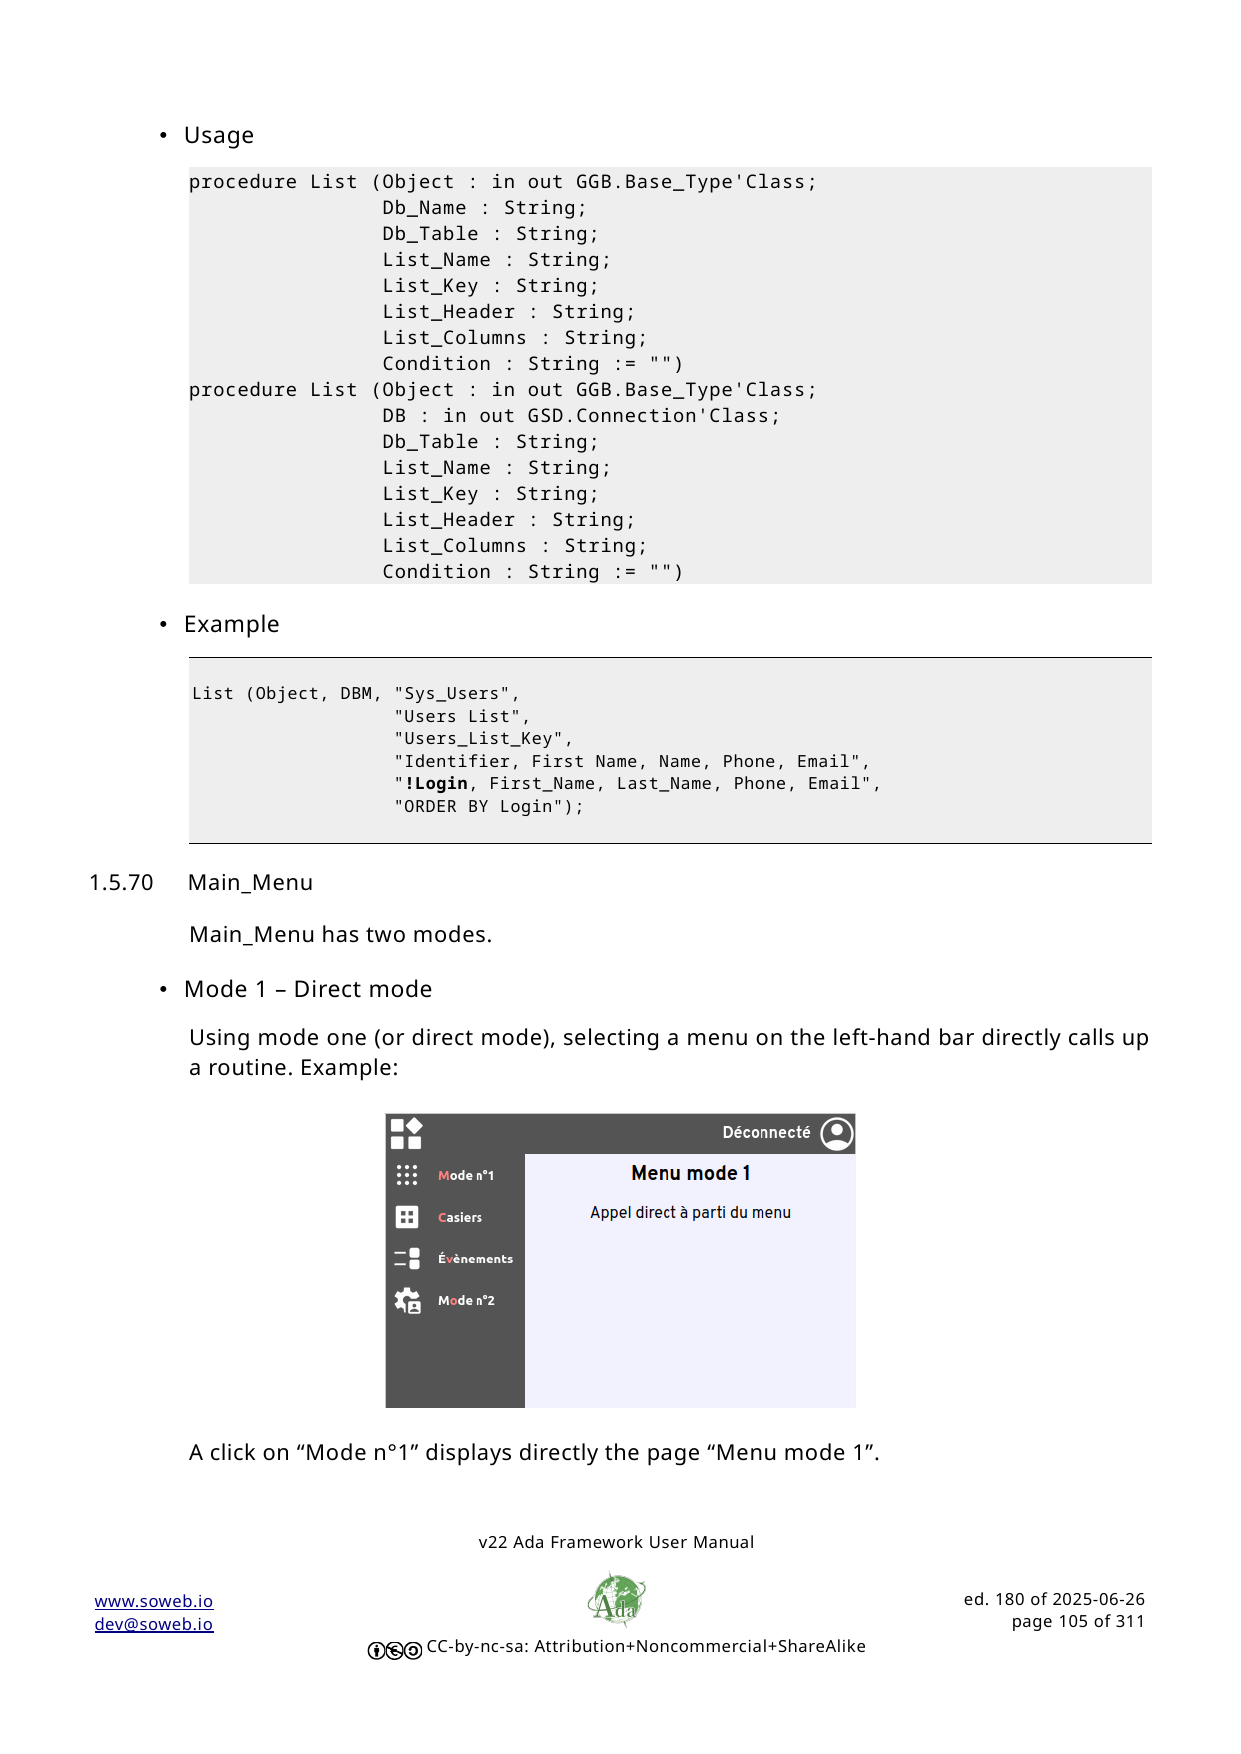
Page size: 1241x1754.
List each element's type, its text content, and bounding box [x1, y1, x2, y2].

text Condition : String := "") [189, 350, 1152, 376]
text List_Header : String; [189, 298, 1152, 324]
picture [384, 1111, 856, 1408]
text List_Key : String; [189, 480, 1152, 506]
text Main_Menu has two modes. [189, 919, 1152, 949]
text Db_Table : String; [189, 428, 1152, 454]
subtitle Main_Menu [88, 866, 1152, 907]
text procedure List (Object : in out GGB.Base_Type'Class; [189, 376, 1152, 402]
text List_Header : String; [189, 506, 1152, 532]
text Condition : String := "") [189, 558, 1152, 584]
text DB : in out GSD.Connection'Class; [189, 402, 1152, 428]
list "ORDER BY Login"); [189, 792, 1152, 843]
text List_Columns : String; [189, 324, 1152, 350]
list List (Object, DBM, "Sys_Users", "Users List", "Users_List_Key", [189, 679, 1152, 747]
text Using mode one (or direct mode), selecting a menu on the left-hand bar directly calls up a routine. Example: [189, 1022, 1152, 1082]
text Db_Name : String; [189, 193, 1152, 219]
text List_Columns : String; [189, 532, 1152, 558]
subtitle Usage [159, 118, 1152, 150]
text Db_Table : String; [189, 219, 1152, 246]
text List_Name : String; [189, 454, 1152, 480]
text List_Name : String; [189, 246, 1152, 272]
list "!Login, First_Name, Last_Name, Phone, Email", [189, 769, 1152, 792]
subtitle Mode 1 – Direct mode [159, 973, 1152, 1004]
text procedure List (Object : in out GGB.Base_Type'Class; [189, 167, 1152, 193]
list "Identifier, First Name, Name, Phone, Email", [189, 747, 1152, 769]
text List_Key : String; [189, 272, 1152, 298]
picture [367, 1642, 423, 1660]
subtitle Example [159, 608, 1152, 639]
text A click on “Mode n°1” displays directly the page “Menu mode 1”. [189, 1437, 1152, 1467]
picture [587, 1570, 646, 1629]
